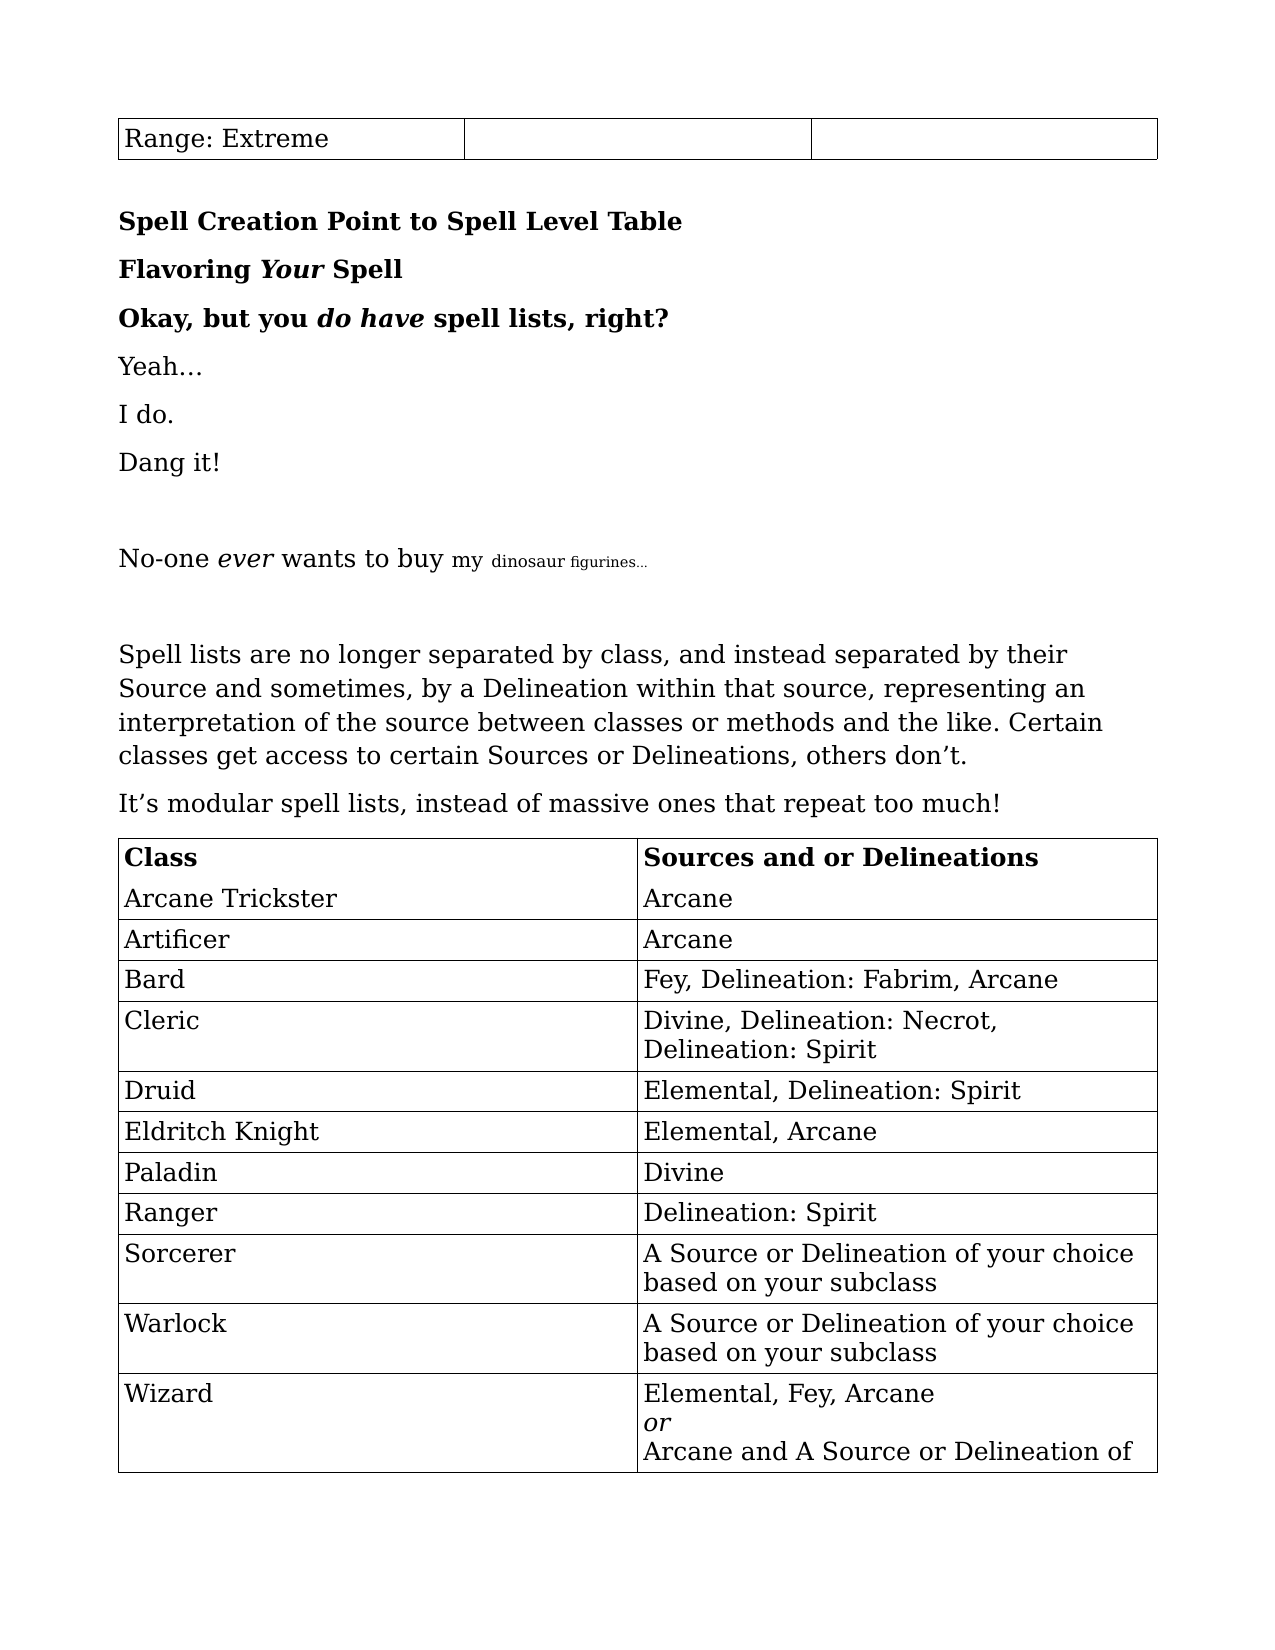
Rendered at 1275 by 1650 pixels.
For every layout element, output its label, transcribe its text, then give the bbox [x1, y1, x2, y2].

table_cell Wizard [119, 1374, 637, 1472]
text Spell lists are no longer separated by class, and instead separated by their Source and sometimes, by a Delineation within that source, representing an interpretation of the source between classes or methods and the like. Certain classes get access to certain Sources or Delineations, others don’t. [118, 641, 1157, 771]
text Dang it! [118, 448, 1157, 477]
table_cell Artificer [119, 920, 637, 960]
table_cell [465, 119, 811, 159]
table_cell Arcane [638, 879, 1157, 919]
text Spell Creation Point to Spell Level Table [118, 207, 1157, 236]
table_cell Arcane Trickster [119, 879, 637, 919]
text Yeah… [118, 352, 1157, 381]
table_cell [812, 119, 1157, 159]
table_cell A Source or Delineation of your choice based on your subclass [638, 1304, 1157, 1373]
table_cell Druid [119, 1072, 637, 1111]
table_header Sources and or Delineations [638, 839, 1157, 878]
table_cell Arcane [638, 920, 1157, 960]
table_cell Delineation: Spirit [638, 1194, 1157, 1233]
table_cell Elemental, Fey, Arcane or Arcane and A Source or Delineation of [638, 1374, 1157, 1472]
table_cell Eldritch Knight [119, 1112, 637, 1152]
text It’s modular spell lists, instead of massive ones that repeat too much! [118, 789, 1157, 819]
table_cell Divine [638, 1153, 1157, 1193]
text I do. [118, 400, 1157, 429]
table_cell Warlock [119, 1304, 637, 1373]
table_cell A Source or Delineation of your choice based on your subclass [638, 1235, 1157, 1303]
table_cell Ranger [119, 1194, 637, 1233]
table_cell Cleric [119, 1002, 637, 1071]
text Okay, but you do have spell lists, right? [118, 304, 1157, 333]
table_cell Elemental, Arcane [638, 1112, 1157, 1152]
table_cell Sorcerer [119, 1235, 637, 1303]
table_cell Bard [119, 961, 637, 1001]
table_cell Elemental, Delineation: Spirit [638, 1072, 1157, 1111]
text No-one ever wants to buy my dinosaur figurines... [118, 544, 1157, 574]
text Flavoring Your Spell [118, 255, 1157, 285]
table_cell Divine, Delineation: Necrot, Delineation: Spirit [638, 1002, 1157, 1071]
table_cell Paladin [119, 1153, 637, 1193]
table_cell Range: Extreme [119, 119, 464, 159]
table_header Class [119, 839, 637, 878]
table_cell Fey, Delineation: Fabrim, Arcane [638, 961, 1157, 1001]
